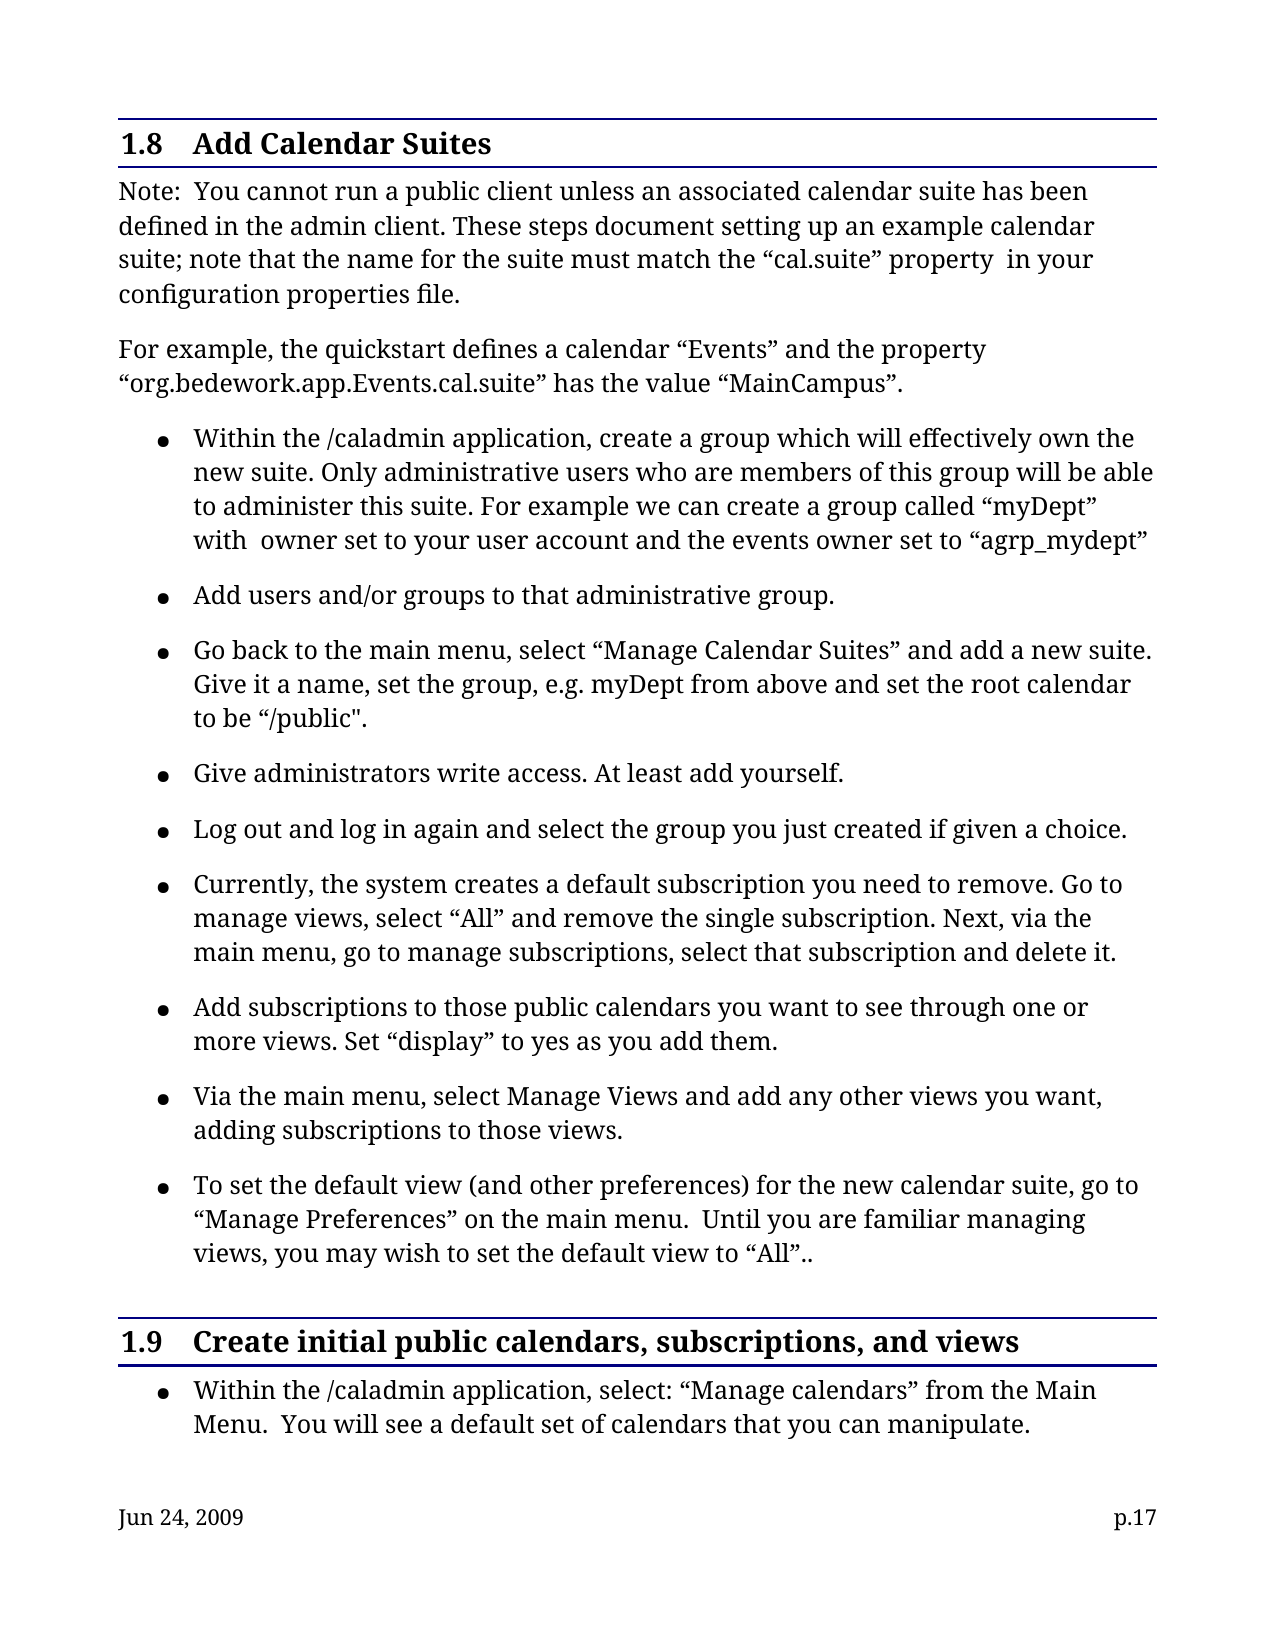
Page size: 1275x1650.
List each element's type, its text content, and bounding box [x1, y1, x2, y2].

list Log out and log in again and select the group you just created if given a choice. [156, 811, 1157, 845]
list Within the /caladmin application, select: “Manage calendars” from the Main Menu. You will see a default set of calendars that you can manipulate. [156, 1373, 1157, 1441]
text For example, the quickstart defines a calendar “Events” and the property “org.bedework.app.Events.cal.suite” has the value “MainCampus”. [118, 331, 1157, 399]
subtitle Add Calendar Suites [118, 120, 1157, 166]
list Via the main menu, select Manage Views and add any other views you want, adding subscriptions to those views. [156, 1079, 1157, 1147]
subtitle Create initial public calendars, subscriptions, and views [118, 1319, 1157, 1364]
list Add subscriptions to those public calendars you want to see through one or more views. Set “display” to yes as you add them. [156, 989, 1157, 1058]
list Within the /caladmin application, create a group which will effectively own the new suite. Only administrative users who are members of this group will be able to administer this suite. For example we can create a group called “myDept” with owner set to your user account and the events owner set to “agrp_mydept” [156, 421, 1157, 557]
text Note: You cannot run a public client unless an associated calendar suite has been defined in the admin client. These steps document setting up an example calendar suite; note that the name for the suite must match the “cal.suite” property in your configuration properties file. [118, 174, 1157, 310]
list Give administrators write access. At least add yourself. [156, 756, 1157, 790]
list To set the default view (and other preferences) for the new calendar suite, go to “Manage Preferences” on the main menu. Until you are familiar managing views, you may wish to set the default view to “All”.. [156, 1168, 1157, 1270]
list Currently, the system creates a default subscription you need to remove. Go to manage views, select “All” and remove the single subscription. Next, via the main menu, go to manage subscriptions, select that subscription and delete it. [156, 866, 1157, 968]
list Add users and/or groups to that administrative group. [156, 578, 1157, 612]
list Go back to the main menu, select “Manage Calendar Suites” and add a new suite. Give it a name, set the group, e.g. myDept from above and set the root calendar to be “/public". [156, 633, 1157, 735]
